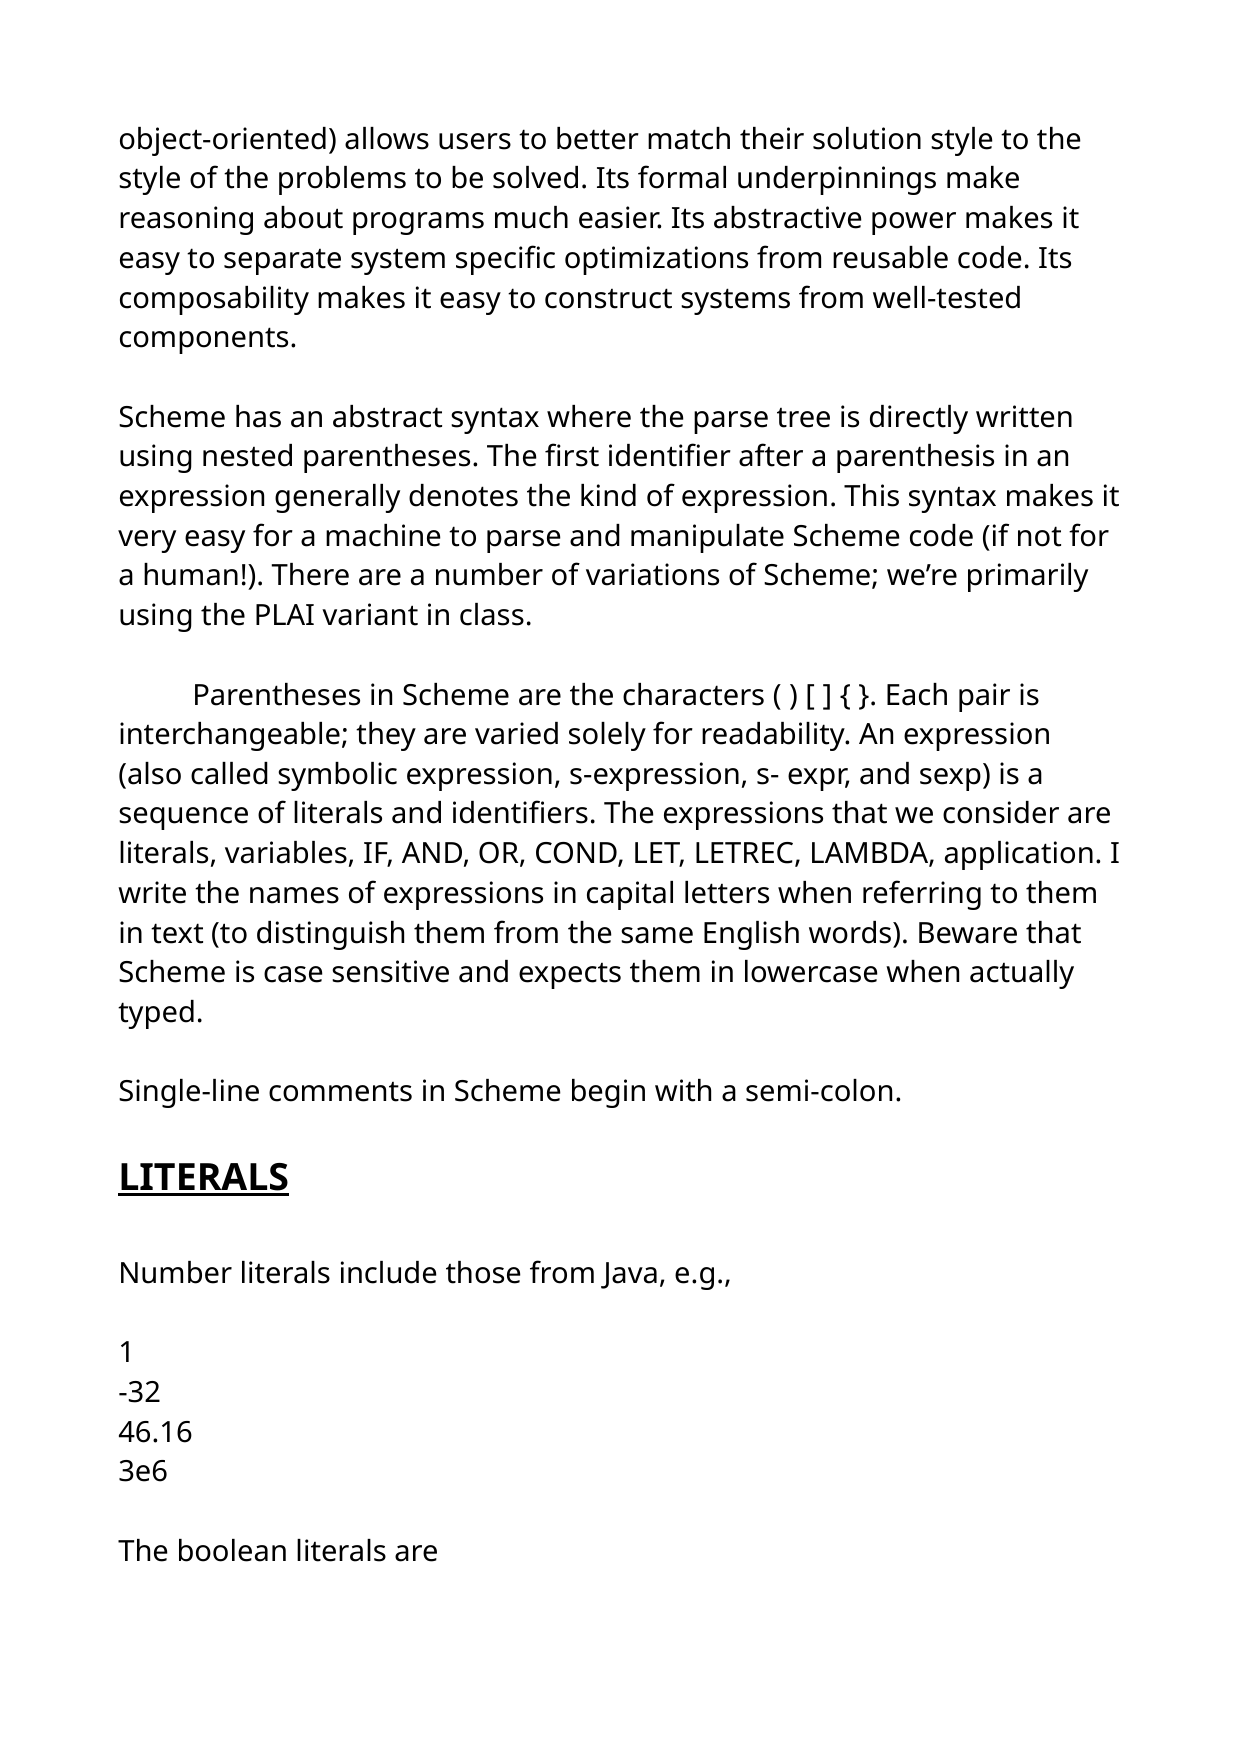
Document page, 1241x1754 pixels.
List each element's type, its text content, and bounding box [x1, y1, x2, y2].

text -32 [118, 1371, 1122, 1411]
text The boolean literals are [118, 1530, 1122, 1569]
text Single-line comments in Scheme begin with a semi-colon. [118, 1071, 1122, 1110]
text Parentheses in Scheme are the characters ( ) [ ] { }. Each pair is interchangeable; they are varied solely for readability. An expression (also called symbolic expression, s-expression, s- expr, and sexp) is a sequence of literals and identifiers. The expressions that we consider are literals, variables, IF, AND, OR, COND, LET, LETREC, LAMBDA, application. I write the names of expressions in capital letters when referring to them in text (to distinguish them from the same English words). Beware that Scheme is case sensitive and expects them in lowercase when actually typed. [118, 674, 1122, 1031]
text LITERALS [118, 1150, 1122, 1201]
text Scheme has an abstract syntax where the parse tree is directly written using nested parentheses. The first identifier after a parenthesis in an expression generally denotes the kind of expression. This syntax makes it very easy for a machine to parse and manipulate Scheme code (if not for a human!). There are a number of variations of Scheme; we’re primarily using the PLAI variant in class. [118, 396, 1122, 634]
text Number literals include those from Java, e.g., [118, 1252, 1122, 1292]
text 1 [118, 1331, 1122, 1371]
text object-oriented) allows users to better match their solution style to the style of the problems to be solved. Its formal underpinnings make reasoning about programs much easier. Its abstractive power makes it easy to separate system specific optimizations from reusable code. Its composability makes it easy to construct systems from well-tested components. [118, 118, 1122, 356]
text 3e6 [118, 1451, 1122, 1490]
text 46.16 [118, 1411, 1122, 1451]
